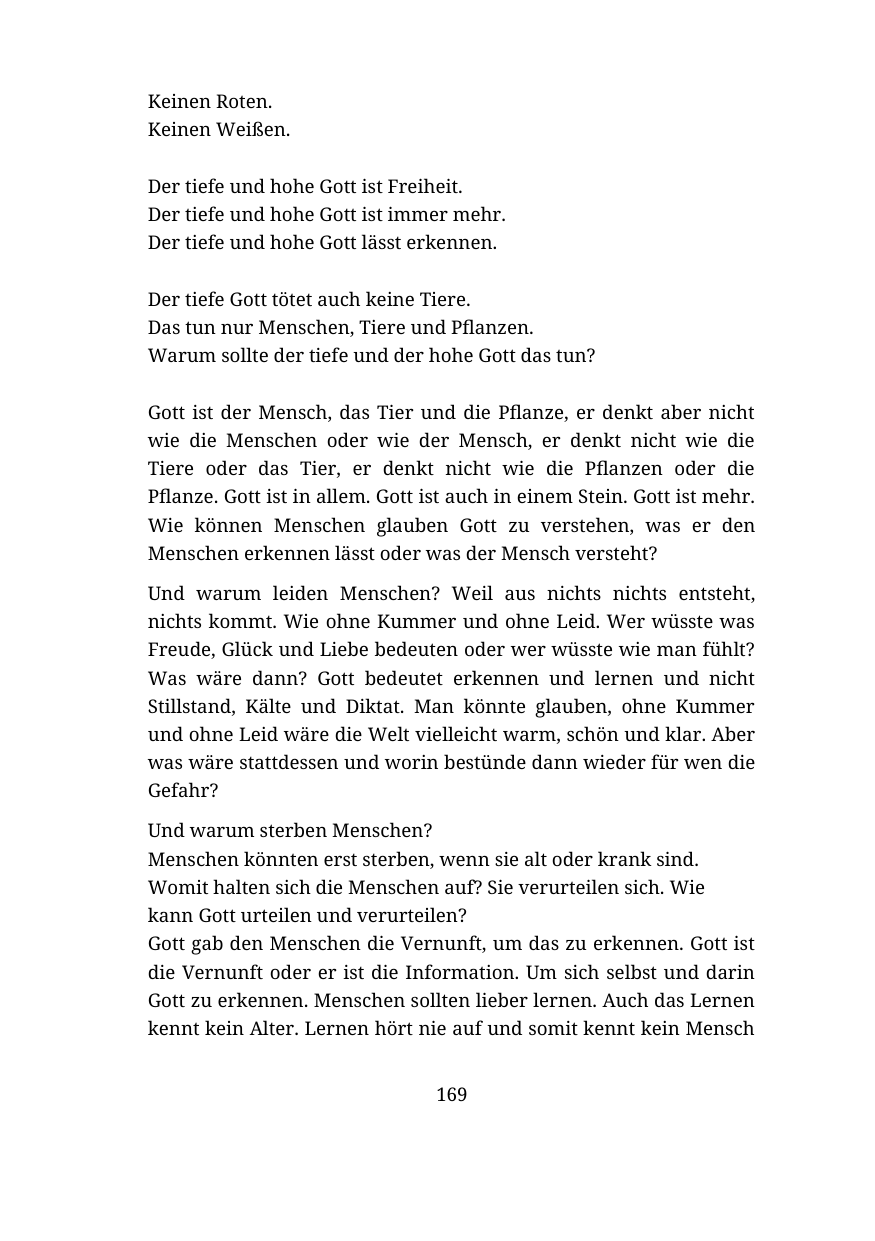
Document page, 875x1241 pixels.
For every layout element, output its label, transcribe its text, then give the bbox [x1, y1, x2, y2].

text Der tiefe und hohe Gott lässt erkennen. [148, 230, 756, 255]
text Menschen könnten erst sterben, wenn sie alt oder krank sind. [148, 846, 756, 872]
text Das tun nur Menschen, Tiere und Pflanzen. [148, 314, 756, 340]
text Der tiefe und hohe Gott ist Freiheit. [148, 173, 756, 199]
text Keinen Roten. [148, 88, 756, 114]
text Der tiefe Gott tötet auch keine Tiere. [148, 286, 756, 312]
text Gott gab den Menschen die Vernunft, um das zu erkennen. Gott ist die Vernunft oder er ist die Information. Um sich selbst und darin Gott zu erkennen. Menschen sollten lieber lernen. Auch das Lernen kennt kein Alter. Lernen hört nie auf und somit kennt kein Mensch [148, 931, 756, 1041]
text Keinen Weißen. [148, 117, 756, 142]
text Warum sollte der tiefe und der hohe Gott das tun? [148, 343, 756, 368]
text Und warum sterben Menschen? [148, 818, 756, 843]
text Und warum leiden Menschen? Weil aus nichts nichts entsteht, nichts kommt. Wie ohne Kummer und ohne Leid. Wer wüsste was Freude, Glück und Liebe bedeuten oder wer wüsste wie man fühlt? Was wäre dann? Gott bedeutet erkennen und lernen und nicht Stillstand, Kälte und Diktat. Man könnte glauben, ohne Kummer und ohne Leid wäre die Welt vielleicht warm, schön und klar. Aber was wäre stattdessen und worin bestünde dann wieder für wen die Gefahr? [148, 580, 756, 803]
text Gott ist der Mensch, das Tier und die Pflanze, er denkt aber nicht wie die Menschen oder wie der Mensch, er denkt nicht wie die Tiere oder das Tier, er denkt nicht wie die Pflanzen oder die Pflanze. Gott ist in allem. Gott ist auch in einem Stein. Gott ist mehr. Wie können Menschen glauben Gott zu verstehen, was er den Menschen erkennen lässt oder was der Mensch versteht? [148, 399, 756, 566]
text Der tiefe und hohe Gott ist immer mehr. [148, 201, 756, 227]
text Womit halten sich die Menschen auf? Sie verurteilen sich. Wie kann Gott urteilen und verurteilen? [148, 874, 756, 928]
